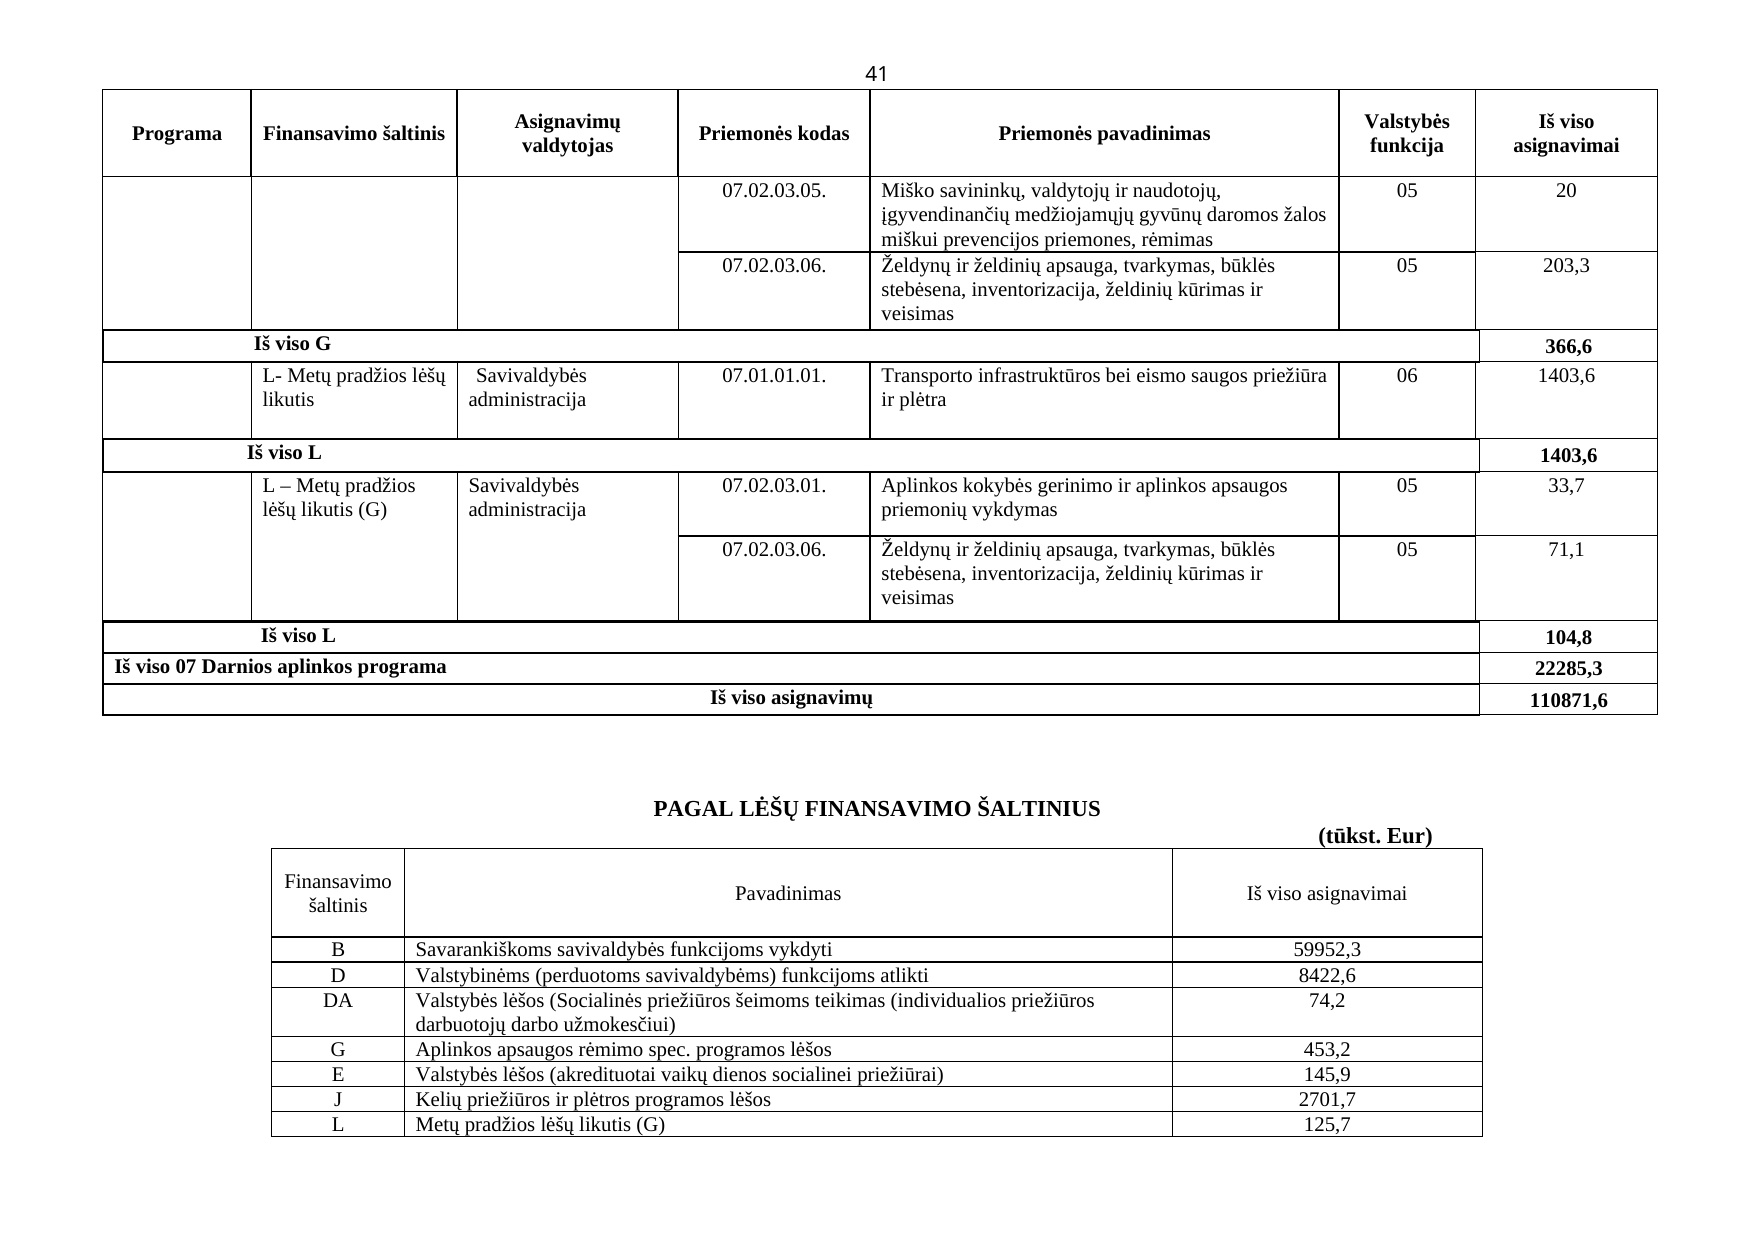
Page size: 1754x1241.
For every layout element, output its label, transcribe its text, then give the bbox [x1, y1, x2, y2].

table_header Priemonės kodas [679, 90, 869, 176]
table_cell 05 [1340, 537, 1475, 620]
table_header Iš viso asignavimai [1173, 849, 1482, 936]
table_cell Iš viso asignavimų [104, 685, 1479, 714]
table_cell E [272, 1062, 404, 1086]
table_header Programa [103, 90, 250, 176]
table_cell Savarankiškoms savivaldybės funkcijoms vykdyti [405, 938, 1172, 961]
table_cell Aplinkos kokybės gerinimo ir aplinkos apsaugos priemonių vykdymas [871, 473, 1338, 535]
table_cell 05 [1340, 253, 1475, 329]
table_cell 22285,3 [1480, 653, 1657, 683]
table_cell 110871,6 [1480, 684, 1657, 714]
table_cell 125,7 [1173, 1112, 1482, 1136]
table_cell J [272, 1087, 404, 1111]
table_cell Savivaldybės administracija [458, 473, 678, 620]
table_cell Kelių priežiūros ir plėtros programos lėšos [405, 1087, 1172, 1111]
table_cell Savivaldybės administracija [458, 363, 678, 438]
table_cell 20 [1476, 177, 1657, 251]
table_cell 07.02.03.06. [679, 537, 869, 620]
table_cell L- Metų pradžios lėšų likutis [252, 363, 457, 438]
table_cell 07.02.03.05. [679, 177, 869, 251]
table_cell Iš viso G [104, 331, 1479, 361]
table_cell 1403,6 [1480, 439, 1657, 471]
table_header Asignavimų valdytojas [458, 90, 677, 176]
table_cell 33,7 [1476, 472, 1657, 535]
table_cell Metų pradžios lėšų likutis (G) [405, 1112, 1172, 1136]
table_header Priemonės pavadinimas [871, 90, 1338, 176]
table_cell 07.02.03.01. [679, 473, 869, 535]
table_cell L – Metų pradžios lėšų likutis (G) [252, 473, 457, 620]
table_cell B [272, 938, 404, 961]
table_cell G [272, 1037, 404, 1061]
table_header Pavadinimas [405, 849, 1172, 936]
table_cell 145,9 [1173, 1062, 1482, 1086]
table_cell [458, 177, 678, 329]
table_cell Iš viso L [104, 440, 1479, 471]
table_cell 203,3 [1476, 252, 1657, 329]
table_cell [103, 363, 251, 438]
table_cell 1403,6 [1476, 362, 1657, 438]
table_cell [252, 177, 457, 329]
table_cell 07.01.01.01. [679, 363, 869, 438]
table_cell Želdynų ir želdinių apsauga, tvarkymas, būklės stebėsena, inventorizacija, želdinių kūrimas ir veisimas [871, 537, 1338, 620]
text (tūkst. Eur) [118, 822, 1636, 848]
table_header Finansavimo šaltinis [252, 90, 456, 176]
table_cell 2701,7 [1173, 1087, 1482, 1111]
table_cell [103, 473, 251, 620]
text PAGAL LĖŠŲ FINANSAVIMO ŠALTINIUS [118, 795, 1636, 822]
table_cell Valstybės lėšos (akredituotai vaikų dienos socialinei priežiūrai) [405, 1062, 1172, 1086]
table_header Valstybės funkcija [1340, 90, 1475, 176]
table_cell 59952,3 [1173, 938, 1482, 961]
table_cell Transporto infrastruktūros bei eismo saugos priežiūra ir plėtra [871, 363, 1338, 438]
table_cell 05 [1340, 473, 1475, 535]
table_cell [103, 177, 251, 329]
table_cell Valstybinėms (perduotoms savivaldybėms) funkcijoms atlikti [405, 963, 1172, 987]
table_cell 06 [1340, 363, 1475, 438]
table_cell 74,2 [1173, 988, 1482, 1036]
table_cell 366,6 [1480, 330, 1657, 361]
table_cell DA [272, 988, 404, 1036]
table_cell Iš viso 07 Darnios aplinkos programa [104, 654, 1479, 683]
table_header Finansavimo šaltinis [272, 849, 404, 936]
table_cell 8422,6 [1173, 963, 1482, 987]
table_cell 07.02.03.06. [679, 253, 869, 329]
table_cell L [272, 1112, 404, 1136]
table_cell Valstybės lėšos (Socialinės priežiūros šeimoms teikimas (individualios priežiūros darbuotojų darbo užmokesčiui) [405, 988, 1172, 1036]
table_cell Miško savininkų, valdytojų ir naudotojų, įgyvendinančių medžiojamųjų gyvūnų daromos žalos miškui prevencijos priemones, rėmimas [871, 177, 1338, 251]
table_cell 71,1 [1476, 536, 1657, 620]
table_cell 05 [1340, 177, 1475, 251]
table_cell D [272, 963, 404, 987]
table_cell 104,8 [1480, 621, 1657, 652]
table_cell Iš viso L [104, 623, 1479, 652]
table_cell 453,2 [1173, 1037, 1482, 1061]
table_header Iš viso asignavimai [1476, 90, 1657, 176]
table_cell Želdynų ir želdinių apsauga, tvarkymas, būklės stebėsena, inventorizacija, želdinių kūrimas ir veisimas [871, 253, 1338, 329]
table_cell Aplinkos apsaugos rėmimo spec. programos lėšos [405, 1037, 1172, 1061]
